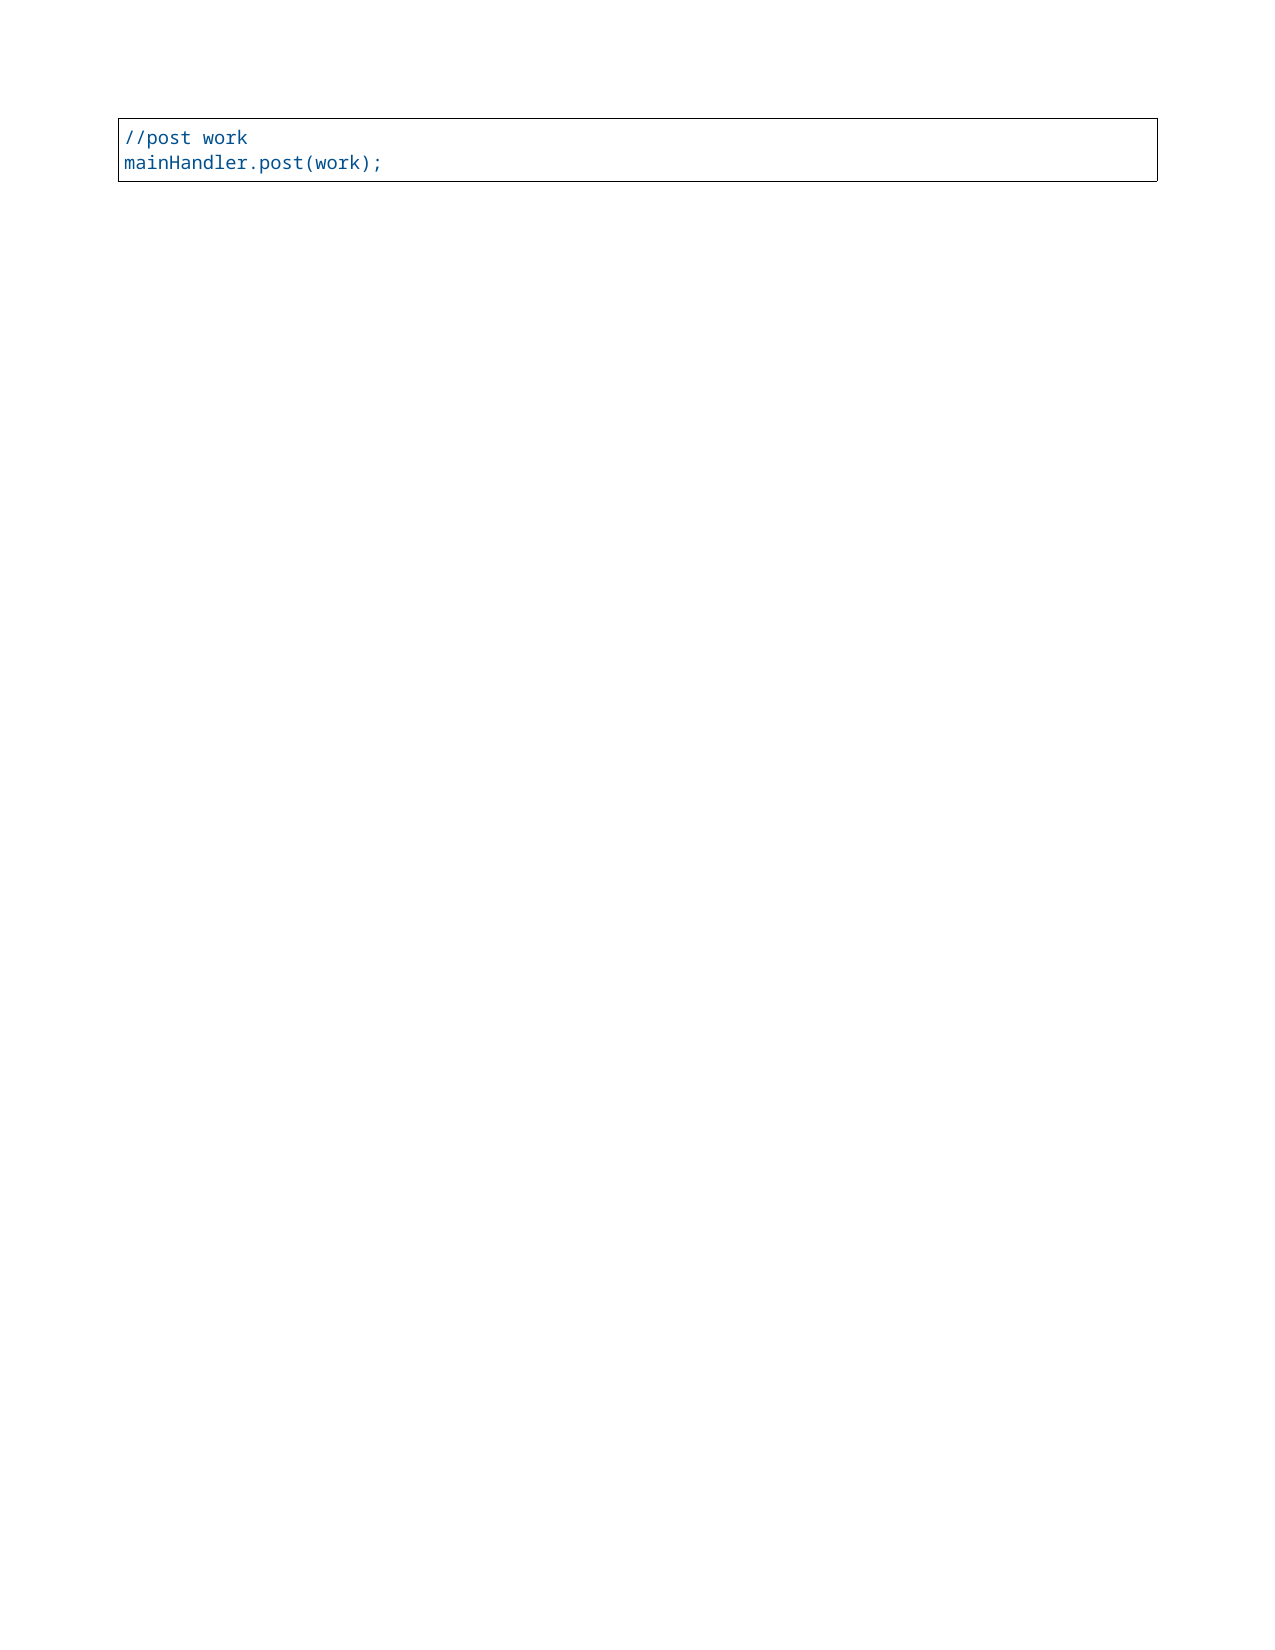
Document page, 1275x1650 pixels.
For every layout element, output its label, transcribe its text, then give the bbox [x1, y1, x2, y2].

table_header //post work mainHandler.post(work); [119, 119, 1157, 181]
